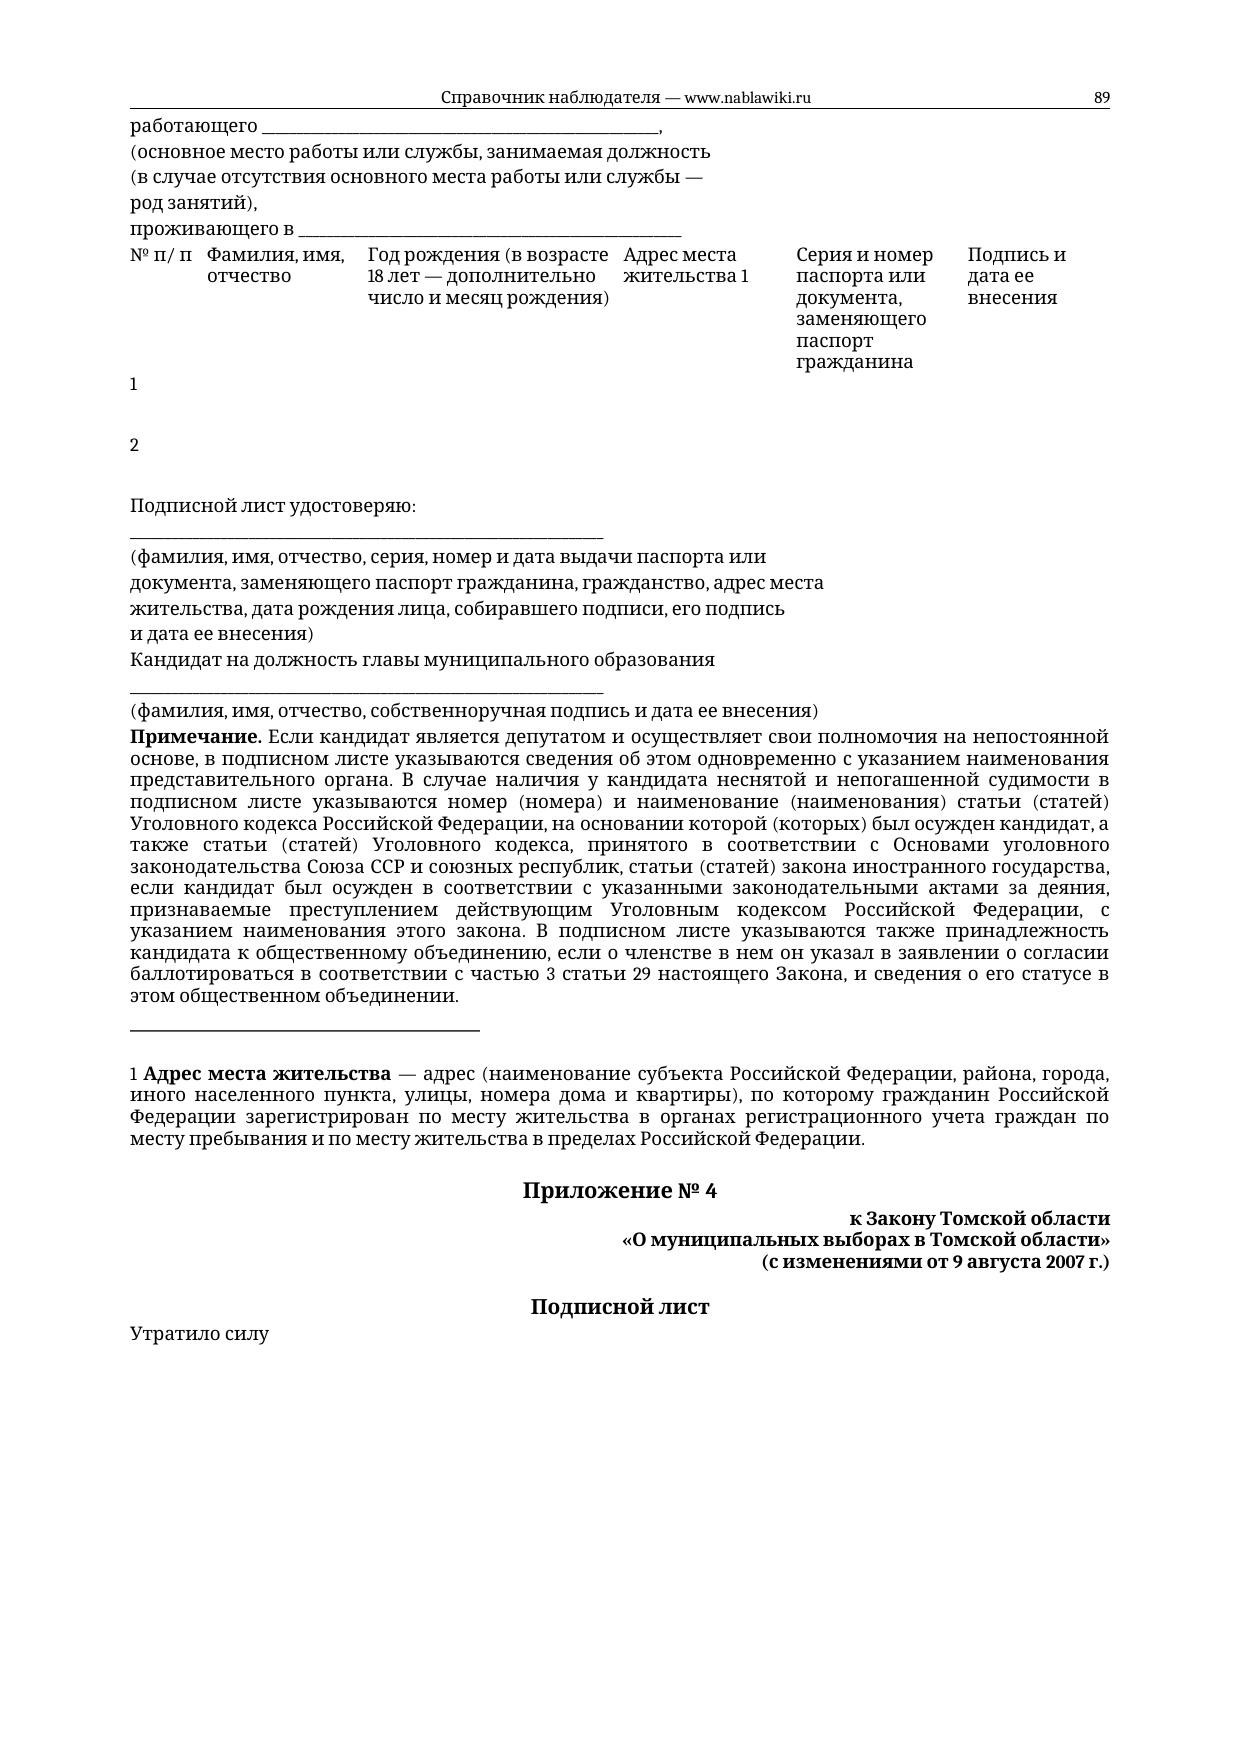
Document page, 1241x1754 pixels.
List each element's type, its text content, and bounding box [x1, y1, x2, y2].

text (фамилия, имя, отчество, собственноручная подпись и дата ее внесения) [130, 701, 1110, 723]
text документа, заменяющего паспорт гражданина, гражданство, адрес места [130, 572, 1110, 594]
table_cell [623, 374, 796, 434]
table_header Подпись и дата ее внесения [968, 244, 1110, 373]
table_header Год рождения (в возрасте 18 лет — дополнительно число и месяц рождения) [368, 244, 623, 373]
text ___________________________________ [130, 1011, 1110, 1034]
text ____________________________________________________________________ [130, 675, 1110, 697]
subtitle Приложение № 4 [130, 1179, 1110, 1204]
text (основное место работы или службы, занимаемая должность [130, 141, 1110, 163]
table_cell [796, 434, 968, 495]
text и дата ее внесения) [130, 624, 1110, 645]
table_cell [368, 374, 623, 434]
table_header Серия и номер паспорта или документа, заменяющего паспорт гражданина [796, 244, 968, 373]
text Подписной лист удостоверяю: [130, 495, 1110, 517]
table_cell [623, 434, 796, 495]
table_header № п/ п [130, 244, 207, 373]
table_cell [207, 374, 368, 434]
text (в случае отсутствия основного места работы или службы — [130, 167, 1110, 188]
table_cell 2 [130, 434, 207, 495]
text ____________________________________________________________________ [130, 521, 1110, 542]
text к Закону Томской области [130, 1208, 1110, 1229]
table_cell [368, 434, 623, 495]
table_cell 1 [130, 374, 207, 434]
table_header Фамилия, имя, отчество [207, 244, 368, 373]
text работающего _________________________________________________________, [130, 116, 1110, 137]
table_header Адрес места жительства 1 [623, 244, 796, 373]
table_cell [207, 434, 368, 495]
text проживающего в _______________________________________________________ [130, 218, 1110, 240]
text (с изменениями от 9 августа 2007 г.) [130, 1251, 1110, 1273]
table_cell [968, 374, 1110, 434]
table_cell [796, 374, 968, 434]
text род занятий), [130, 193, 1110, 214]
table_cell [968, 434, 1110, 495]
text Кандидат на должность главы муниципального образования [130, 649, 1110, 671]
text (фамилия, имя, отчество, серия, номер и дата выдачи паспорта или [130, 547, 1110, 568]
text Примечание. Если кандидат является депутатом и осуществляет свои полномочия на непостоянной основе, в подписном листе указываются сведения об этом одновременно с указанием наименования представительного органа. В случае наличия у кандидата неснятой и непогашенной судимости в подписном листе указываются номер (номера) и наименование (наименования) статьи (статей) Уголовного кодекса Российской Федерации, на основании которой (которых) был осужден кандидат, а также статьи (статей) Уголовного кодекса, принятого в соответствии с Основами уголовного законодательства Союза ССР и союзных республик, статьи (статей) закона иностранного государства, если кандидат был осужден в соответствии с указанными законодательными актами за деяния, признаваемые преступлением действующим Уголовным кодексом Российской Федерации, с указанием наименования этого закона. В подписном листе указываются также принадлежность кандидата к общественному объединению, если о членстве в нем он указал в заявлении о согласии баллотироваться в соответствии с частью 3 статьи 29 настоящего Закона, и сведения о его статусе в этом общественном объединении. [130, 727, 1110, 1007]
text Подписной лист [130, 1296, 1110, 1320]
text «О муниципальных выборах в Томской области» [130, 1229, 1110, 1251]
text 1 Адрес места жительства — адрес (наименование субъекта Российской Федерации, района, города, иного населенного пункта, улицы, номера дома и квартиры), по которому гражданин Российской Федерации зарегистрирован по месту жительства в органах регистрационного учета граждан по месту пребывания и по месту жительства в пределах Российской Федерации. [130, 1063, 1110, 1150]
text жительства, дата рождения лица, собиравшего подписи, его подпись [130, 598, 1110, 620]
text Утратило силу [130, 1324, 1110, 1345]
